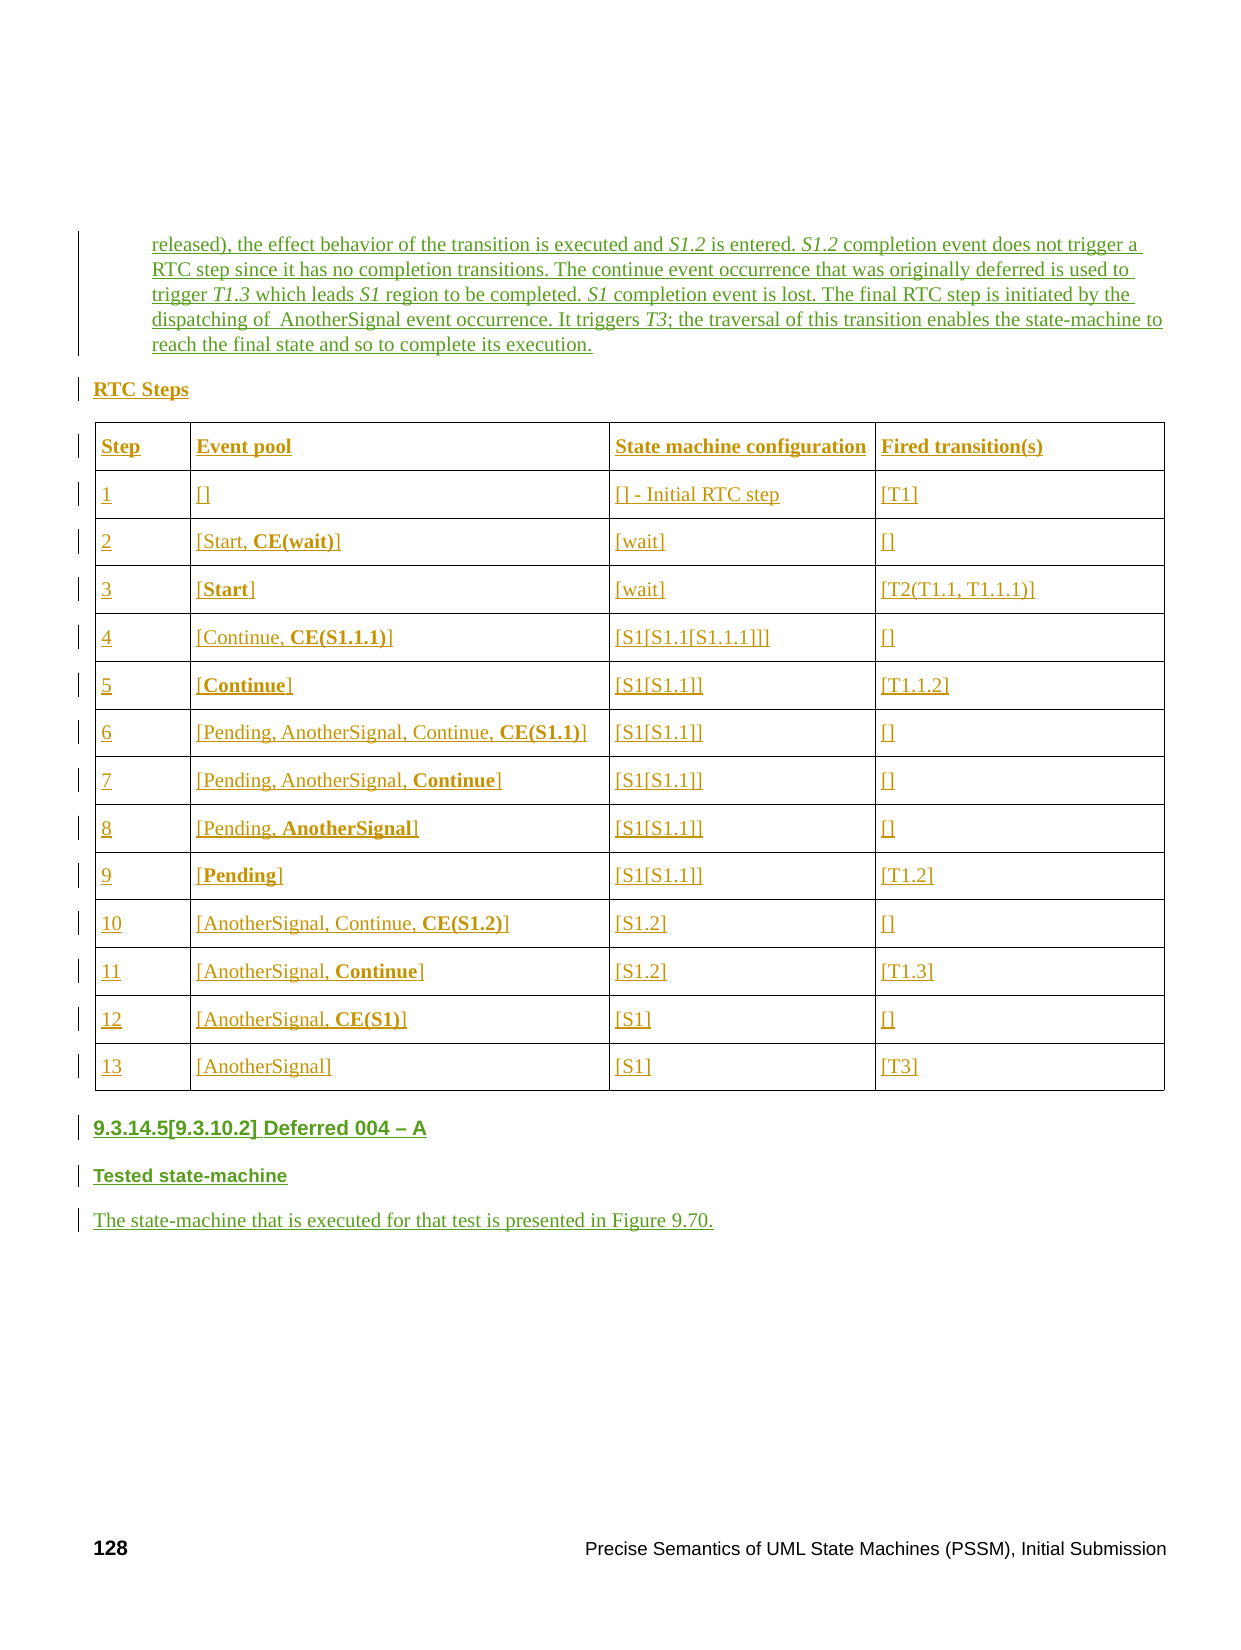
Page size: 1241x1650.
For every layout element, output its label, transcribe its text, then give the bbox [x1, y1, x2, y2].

table_cell [] [876, 996, 1164, 1042]
table_cell [T2(T1.1, T1.1.1)] [876, 566, 1164, 613]
table_cell [S1[S1.1]] [610, 662, 875, 708]
table_header Fired transition(s) [876, 423, 1164, 470]
table_cell [Pending, AnotherSignal, Continue] [191, 757, 609, 804]
table_cell [S1[S1.1[S1.1.1]]] [610, 614, 875, 661]
table_cell 7 [96, 757, 190, 804]
table_cell [Start, CE(wait)] [191, 519, 609, 565]
table_header Event pool [191, 423, 609, 470]
subtitle Tested state-machine [93, 1165, 1164, 1187]
table_cell [T3] [876, 1044, 1164, 1090]
table_cell [] [191, 471, 609, 518]
table_cell [S1.2] [610, 948, 875, 995]
table_cell [wait] [610, 566, 875, 613]
table_cell [] [876, 614, 1164, 661]
table_cell 1 [96, 471, 190, 518]
table_cell 12 [96, 996, 190, 1042]
table_cell [AnotherSignal, Continue] [191, 948, 609, 995]
table_cell 13 [96, 1044, 190, 1090]
table_cell [T1.1.2] [876, 662, 1164, 708]
table_cell [Pending] [191, 853, 609, 899]
text RTC Steps [93, 377, 1164, 401]
table_cell 11 [96, 948, 190, 995]
table_cell [Continue, CE(S1.1.1)] [191, 614, 609, 661]
table_cell [] [876, 757, 1164, 804]
table_cell [Pending, AnotherSignal] [191, 805, 609, 852]
table_cell 4 [96, 614, 190, 661]
table_cell [AnotherSignal, CE(S1)] [191, 996, 609, 1042]
table_cell [wait] [610, 519, 875, 565]
table_cell [T1] [876, 471, 1164, 518]
table_cell [AnotherSignal] [191, 1044, 609, 1090]
table_cell 10 [96, 900, 190, 947]
table_cell [S1[S1.1]] [610, 805, 875, 852]
table_cell 3 [96, 566, 190, 613]
table_cell 5 [96, 662, 190, 708]
table_cell [S1] [610, 1044, 875, 1090]
table_cell [] - Initial RTC step [610, 471, 875, 518]
table_cell [S1[S1.1]] [610, 757, 875, 804]
table_header State machine configuration [610, 423, 875, 470]
table_cell [AnotherSignal, Continue, CE(S1.2)] [191, 900, 609, 947]
table_cell [] [876, 805, 1164, 852]
subtitle Deferred 004 – A [93, 1115, 1164, 1140]
table_cell [T1.2] [876, 853, 1164, 899]
table_cell 8 [96, 805, 190, 852]
list released), the effect behavior of the transition is executed and S1.2 is entered. S1.2 completion event does not trigger a RTC step since it has no completion transitions. The continue event occurrence that was originally deferred is used to trigger T1.3 which leads S1 region to be completed. S1 completion event is lost. The final RTC step is initiated by the dispatching of AnotherSignal event occurrence. It triggers T3; the traversal of this transition enables the state-machine to reach the final state and so to complete its execution. [131, 231, 1164, 356]
table_cell [] [876, 710, 1164, 756]
table_cell [S1[S1.1]] [610, 853, 875, 899]
table_cell [S1[S1.1]] [610, 710, 875, 756]
table_cell [] [876, 900, 1164, 947]
table_cell 2 [96, 519, 190, 565]
table_cell [S1] [610, 996, 875, 1042]
table_cell 9 [96, 853, 190, 899]
table_cell [Continue] [191, 662, 609, 708]
table_cell 6 [96, 710, 190, 756]
text The state-machine that is executed for that test is presented in Figure 9.70. [93, 1208, 1164, 1232]
table_cell [T1.3] [876, 948, 1164, 995]
table_cell [Start] [191, 566, 609, 613]
table_header Step [96, 423, 190, 470]
table_cell [] [876, 519, 1164, 565]
table_cell [S1.2] [610, 900, 875, 947]
table_cell [Pending, AnotherSignal, Continue, CE(S1.1)] [191, 710, 609, 756]
